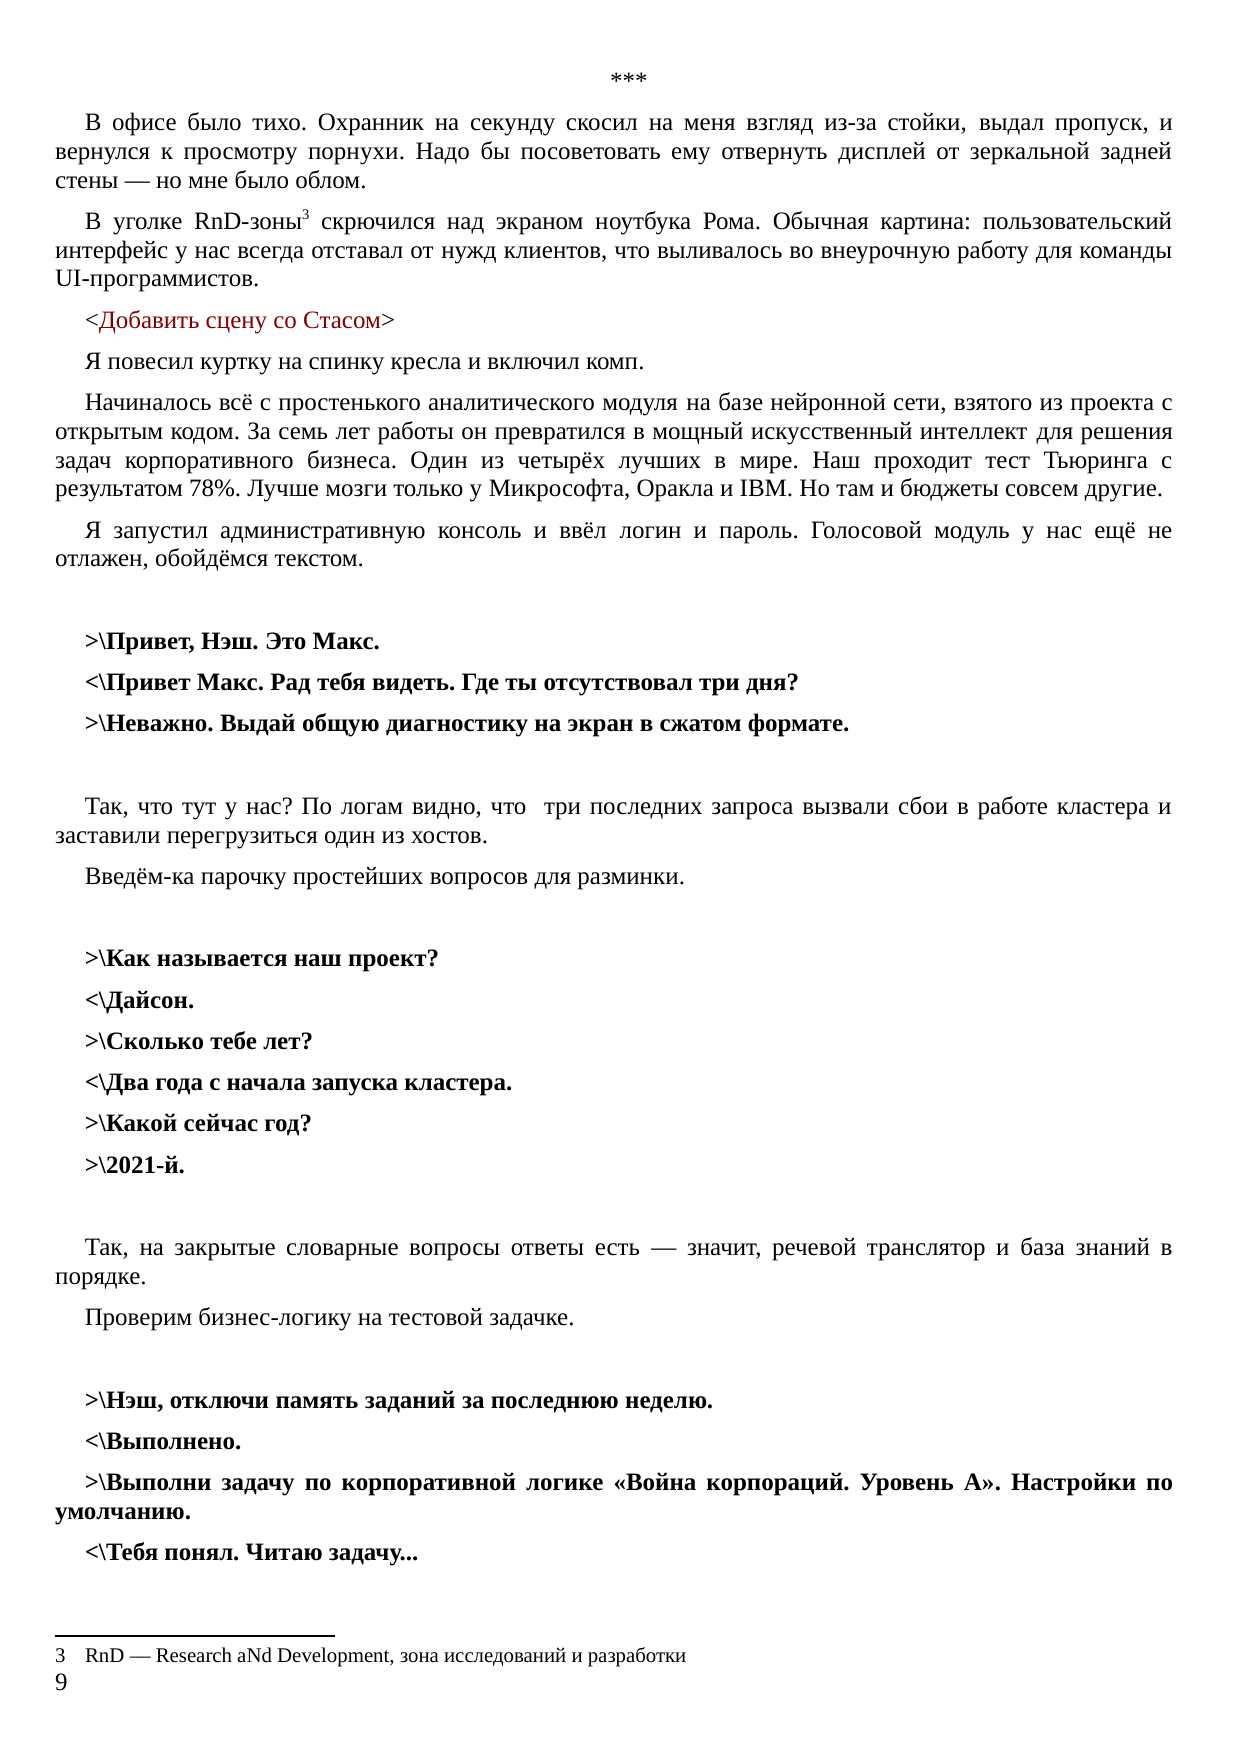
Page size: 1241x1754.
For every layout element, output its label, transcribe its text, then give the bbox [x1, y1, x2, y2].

text <\Дайсон. [55, 985, 1173, 1013]
text Введём-ка парочку простейших вопросов для разминки. [55, 861, 1173, 890]
text <\Тебя понял. Читаю задачу... [55, 1537, 1173, 1566]
text >\Какой сейчас год? [55, 1108, 1173, 1137]
text >\2021-й. [55, 1150, 1173, 1178]
text >\Выполни задачу по корпоративной логике «Война корпораций. Уровень А». Настройки по умолчанию. [55, 1467, 1173, 1525]
text В уголке RnD-зоны скрючился над экраном ноутбука Рома. Обычная картина: пользовательский интерфейс у нас всегда отставал от нужд клиентов, что выливалось во внеурочную работу для команды UI-программистов. [55, 206, 1173, 292]
text Так, что тут у нас? По логам видно, что три последних запроса вызвали сбои в работе кластера и заставили перегрузиться один из хостов. [55, 791, 1173, 848]
text >\Неважно. Выдай общую диагностику на экран в сжатом формате. [55, 708, 1173, 737]
text <\Привет Макс. Рад тебя видеть. Где ты отсутствовал три дня? [55, 667, 1173, 696]
text <Добавить сцену со Стасом> [55, 305, 1173, 333]
text Проверим бизнес-логику на тестовой задачке. [55, 1302, 1173, 1331]
text Так, на закрытые словарные вопросы ответы есть — значит, речевой транслятор и база знаний в порядке. [55, 1232, 1173, 1290]
text Я повесил куртку на спинку кресла и включил комп. [55, 346, 1173, 375]
text >\Нэш, отключи память заданий за последнюю неделю. [55, 1385, 1173, 1413]
text В офисе было тихо. Охранник на секунду скосил на меня взгляд из-за стойки, выдал пропуск, и вернулся к просмотру порнухи. Надо бы посоветовать ему отвернуть дисплей от зеркальной задней стены — но мне было облом. [55, 107, 1173, 193]
text Начиналось всё с простенького аналитического модуля на базе нейронной сети, взятого из проекта с открытым кодом. За семь лет работы он превратился в мощный искусственный интеллект для решения задач корпоративного бизнеса. Один из четырёх лучших в мире. Наш проходит тест Тьюринга с результатом 78%. Лучше мозги только у Микрософта, Оракла и IBM. Но там и бюджеты совсем другие. [55, 387, 1173, 502]
text *** [55, 66, 1173, 95]
text >\Сколько тебе лет? [55, 1026, 1173, 1055]
text >\Как называется наш проект? [55, 943, 1173, 972]
text >\Привет, Нэш. Это Макс. [55, 626, 1173, 655]
text Я запустил административную консоль и ввёл логин и пароль. Голосовой модуль у нас ещё не отлажен, обойдёмся текстом. [55, 515, 1173, 572]
text RnD — Research aNd Development, зона исследований и разработки [55, 1642, 1173, 1667]
text <\Выполнено. [55, 1426, 1173, 1455]
text <\Два года с начала запуска кластера. [55, 1067, 1173, 1096]
